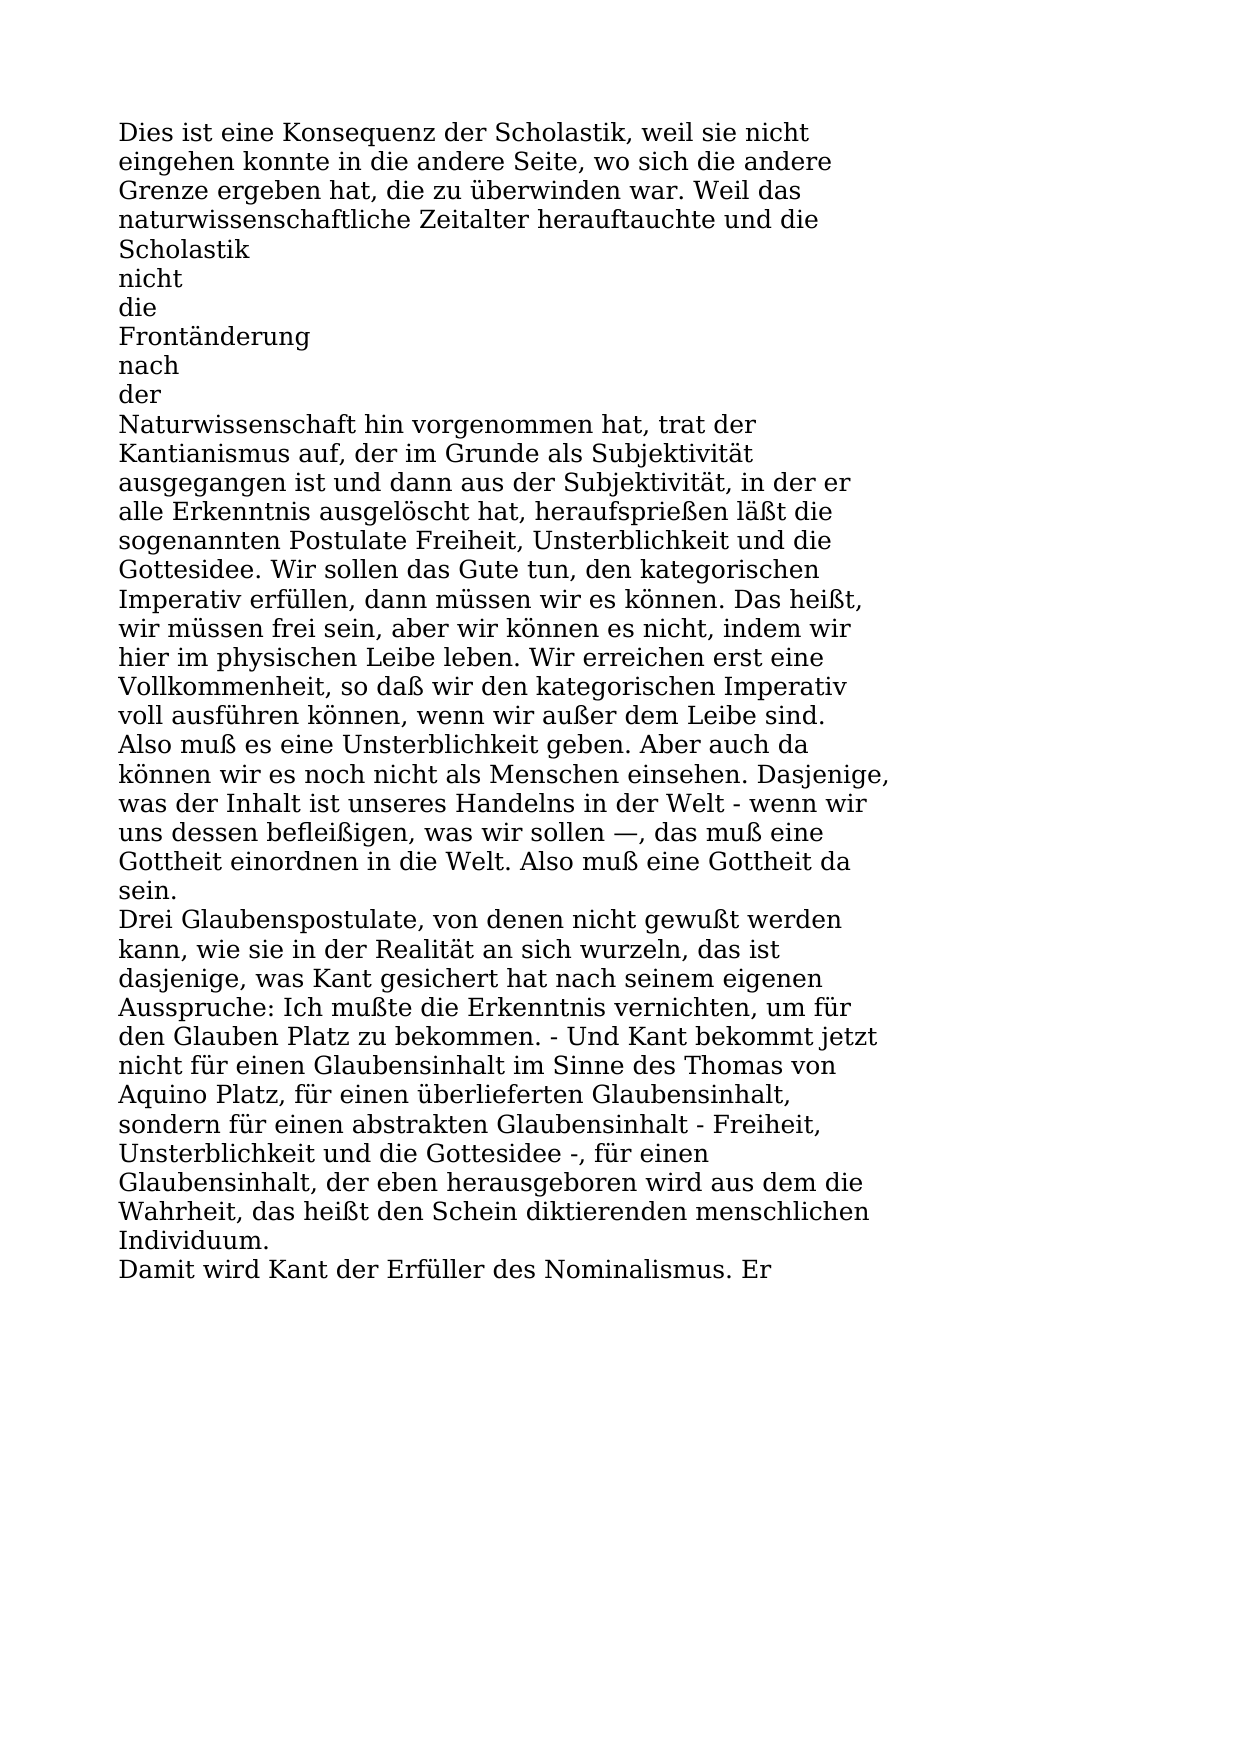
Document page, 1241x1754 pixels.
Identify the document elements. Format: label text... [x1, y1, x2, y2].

text sondern für einen abstrakten Glaubensinhalt - Freiheit, [118, 1110, 1122, 1139]
text nicht [118, 264, 1122, 293]
text Ausspruche: Ich mußte die Erkenntnis vernichten, um für [118, 993, 1122, 1022]
text sogenannten Postulate Freiheit, Unsterblichkeit und die [118, 526, 1122, 556]
text nach [118, 351, 1122, 381]
text ausgegangen ist und dann aus der Subjektivität, in der er [118, 468, 1122, 497]
text uns dessen befleißigen, was wir sollen —, das muß eine [118, 818, 1122, 847]
text Scholastik [118, 235, 1122, 264]
text Imperativ erfüllen, dann müssen wir es können. Das heißt, [118, 585, 1122, 614]
text Individuum. [118, 1226, 1122, 1256]
text dasjenige, was Kant gesichert hat nach seinem eigenen [118, 964, 1122, 993]
text Vollkommenheit, so daß wir den kategorischen Imperativ [118, 672, 1122, 701]
text Dies ist eine Konsequenz der Scholastik, weil sie nicht [118, 118, 1122, 147]
text Unsterblichkeit und die Gottesidee -, für einen [118, 1139, 1122, 1168]
text sein. [118, 876, 1122, 906]
text die [118, 293, 1122, 322]
text eingehen konnte in die andere Seite, wo sich die andere [118, 147, 1122, 176]
text Kantianismus auf, der im Grunde als Subjektivität [118, 439, 1122, 468]
text der [118, 381, 1122, 410]
text Grenze ergeben hat, die zu überwinden war. Weil das [118, 176, 1122, 206]
text den Glauben Platz zu bekommen. - Und Kant bekommt jetzt [118, 1022, 1122, 1051]
text Drei Glaubenspostulate, von denen nicht gewußt werden [118, 906, 1122, 935]
text alle Erkenntnis ausgelöscht hat, heraufsprießen läßt die [118, 497, 1122, 526]
text Frontänderung [118, 322, 1122, 351]
text Glaubensinhalt, der eben herausgeboren wird aus dem die [118, 1168, 1122, 1197]
text Also muß es eine Unsterblichkeit geben. Aber auch da [118, 731, 1122, 760]
text Aquino Platz, für einen überlieferten Glaubensinhalt, [118, 1081, 1122, 1110]
text Gottheit einordnen in die Welt. Also muß eine Gottheit da [118, 847, 1122, 876]
text wir müssen frei sein, aber wir können es nicht, indem wir [118, 614, 1122, 643]
text naturwissenschaftliche Zeitalter herauftauchte und die [118, 206, 1122, 235]
text was der Inhalt ist unseres Handelns in der Welt - wenn wir [118, 789, 1122, 818]
text hier im physischen Leibe leben. Wir erreichen erst eine [118, 643, 1122, 672]
text Gottesidee. Wir sollen das Gute tun, den kategorischen [118, 556, 1122, 585]
text Wahrheit, das heißt den Schein diktierenden menschlichen [118, 1197, 1122, 1226]
text kann, wie sie in der Realität an sich wurzeln, das ist [118, 935, 1122, 964]
text Naturwissenschaft hin vorgenommen hat, trat der [118, 410, 1122, 439]
text voll ausführen können, wenn wir außer dem Leibe sind. [118, 701, 1122, 731]
text Damit wird Kant der Erfüller des Nominalismus. Er [118, 1256, 1122, 1285]
text nicht für einen Glaubensinhalt im Sinne des Thomas von [118, 1051, 1122, 1081]
text können wir es noch nicht als Menschen einsehen. Dasjenige, [118, 760, 1122, 789]
